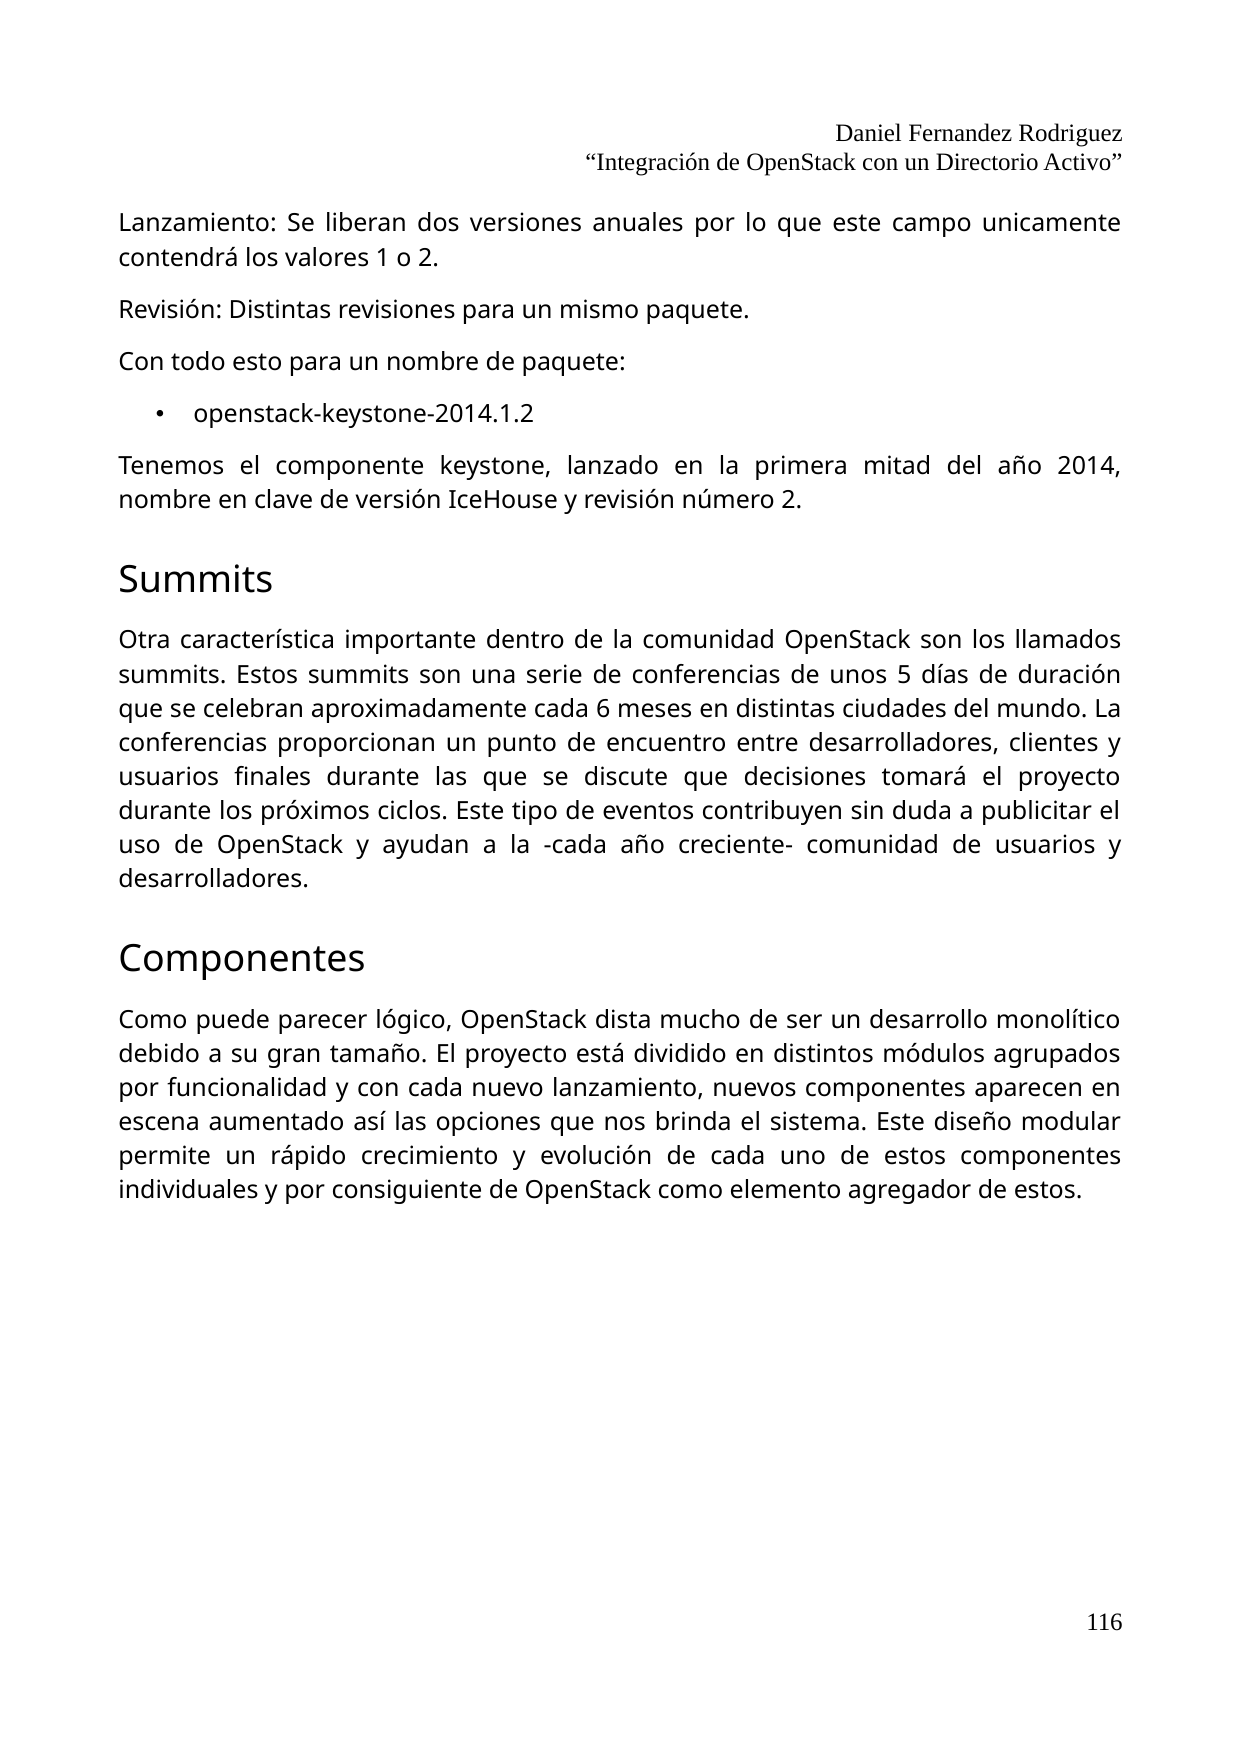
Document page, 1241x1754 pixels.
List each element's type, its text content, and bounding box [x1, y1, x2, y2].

text Revisión: Distintas revisiones para un mismo paquete. [118, 291, 1122, 325]
subtitle Summits [118, 553, 1122, 604]
text Tenemos el componente keystone, lanzado en la primera mitad del año 2014, nombre en clave de versión IceHouse y revisión número 2. [118, 447, 1122, 516]
text Otra característica importante dentro de la comunidad OpenStack son los llamados summits. Estos summits son una serie de conferencias de unos 5 días de duración que se celebran aproximadamente cada 6 meses en distintas ciudades del mundo. La conferencias proporcionan un punto de encuentro entre desarrolladores, clientes y usuarios finales durante las que se discute que decisiones tomará el proyecto durante los próximos ciclos. Este tipo de eventos contribuyen sin duda a publicitar el uso de OpenStack y ayudan a la -cada año creciente- comunidad de usuarios y desarrolladores. [118, 622, 1122, 895]
text Con todo esto para un nombre de paquete: [118, 343, 1122, 377]
text Lanzamiento: Se liberan dos versiones anuales por lo que este campo unicamente contendrá los valores 1 o 2. [118, 205, 1122, 273]
subtitle Componentes [118, 932, 1122, 983]
text Como puede parecer lógico, OpenStack dista mucho de ser un desarrollo monolítico debido a su gran tamaño. El proyecto está dividido en distintos módulos agrupados por funcionalidad y con cada nuevo lanzamiento, nuevos componentes aparecen en escena aumentado así las opciones que nos brinda el sistema. Este diseño modular permite un rápido crecimiento y evolución de cada uno de estos componentes individuales y por consiguiente de OpenStack como elemento agregador de estos. [118, 1001, 1122, 1206]
list openstack-keystone-2014.1.2 [156, 395, 1122, 429]
